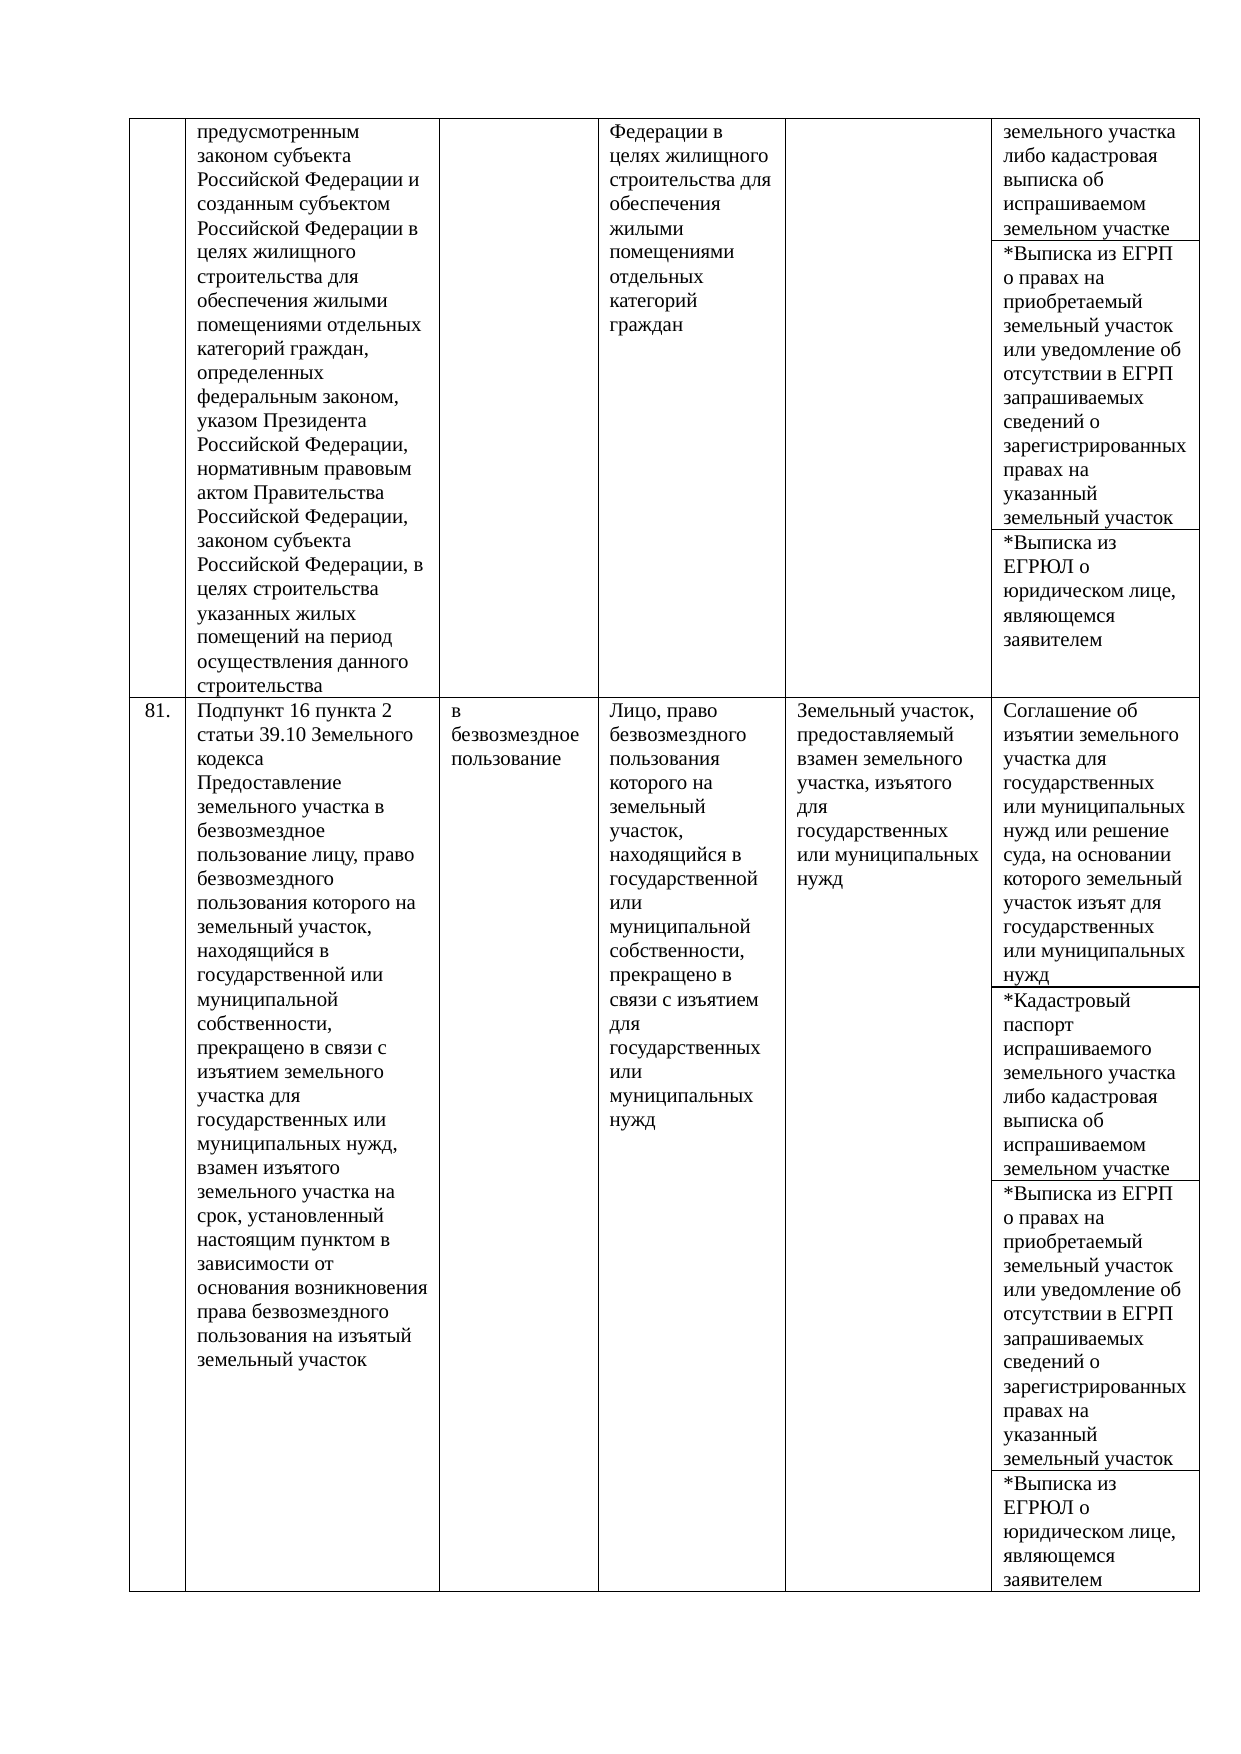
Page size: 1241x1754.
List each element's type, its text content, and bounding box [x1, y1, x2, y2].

table_cell предусмотренным законом субъекта Российской Федерации и созданным субъектом Российской Федерации в целях жилищного строительства для обеспечения жилыми помещениями отдельных категорий граждан, определенных федеральным законом, указом Президента Российской Федерации, нормативным правовым актом Правительства Российской Федерации, законом субъекта Российской Федерации, в целях строительства указанных жилых помещений на период осуществления данного строительства [186, 119, 439, 697]
table_cell Подпункт 16 пункта 2 статьи 39.10 Земельного кодекса Предоставление земельного участка в безвозмездное пользование лицу, право безвозмездного пользования которого на земельный участок, находящийся в государственной или муниципальной собственности, прекращено в связи с изъятием земельного участка для государственных или муниципальных нужд, взамен изъятого земельного участка на срок, установленный настоящим пунктом в зависимости от основания возникновения права безвозмездного пользования на изъятый земельный участок [186, 698, 439, 1591]
table_cell [786, 119, 991, 697]
table_cell Земельный участок, предоставляемый взамен земельного участка, изъятого для государственных или муниципальных нужд [786, 698, 991, 1591]
table_cell [440, 119, 598, 697]
table_cell в безвозмездное пользование [440, 698, 598, 1591]
table_cell 81. [130, 698, 185, 1591]
table_cell *Кадастровый паспорт испрашиваемого земельного участка либо кадастровая выписка об испрашиваемом земельном участке [992, 988, 1199, 1180]
table_cell земельного участка либо кадастровая выписка об испрашиваемом земельном участке [992, 119, 1199, 239]
table_cell *Выписка из ЕГРЮЛ о юридическом лице, являющемся заявителем [992, 1471, 1199, 1591]
table_cell [130, 119, 185, 697]
table_cell *Выписка из ЕГРП о правах на приобретаемый земельный участок или уведомление об отсутствии в ЕГРП запрашиваемых сведений о зарегистрированных правах на указанный земельный участок [992, 241, 1199, 529]
table_cell Соглашение об изъятии земельного участка для государственных или муниципальных нужд или решение суда, на основании которого земельный участок изъят для государственных или муниципальных нужд [992, 698, 1199, 986]
table_cell Лицо, право безвозмездного пользования которого на земельный участок, находящийся в государственной или муниципальной собственности, прекращено в связи с изъятием для государственных или муниципальных нужд [599, 698, 785, 1591]
table_cell Федерации в целях жилищного строительства для обеспечения жилыми помещениями отдельных категорий граждан [599, 119, 785, 697]
table_cell *Выписка из ЕГРП о правах на приобретаемый земельный участок или уведомление об отсутствии в ЕГРП запрашиваемых сведений о зарегистрированных правах на указанный земельный участок [992, 1181, 1199, 1470]
table_cell *Выписка из ЕГРЮЛ о юридическом лице, являющемся заявителем [992, 530, 1199, 697]
